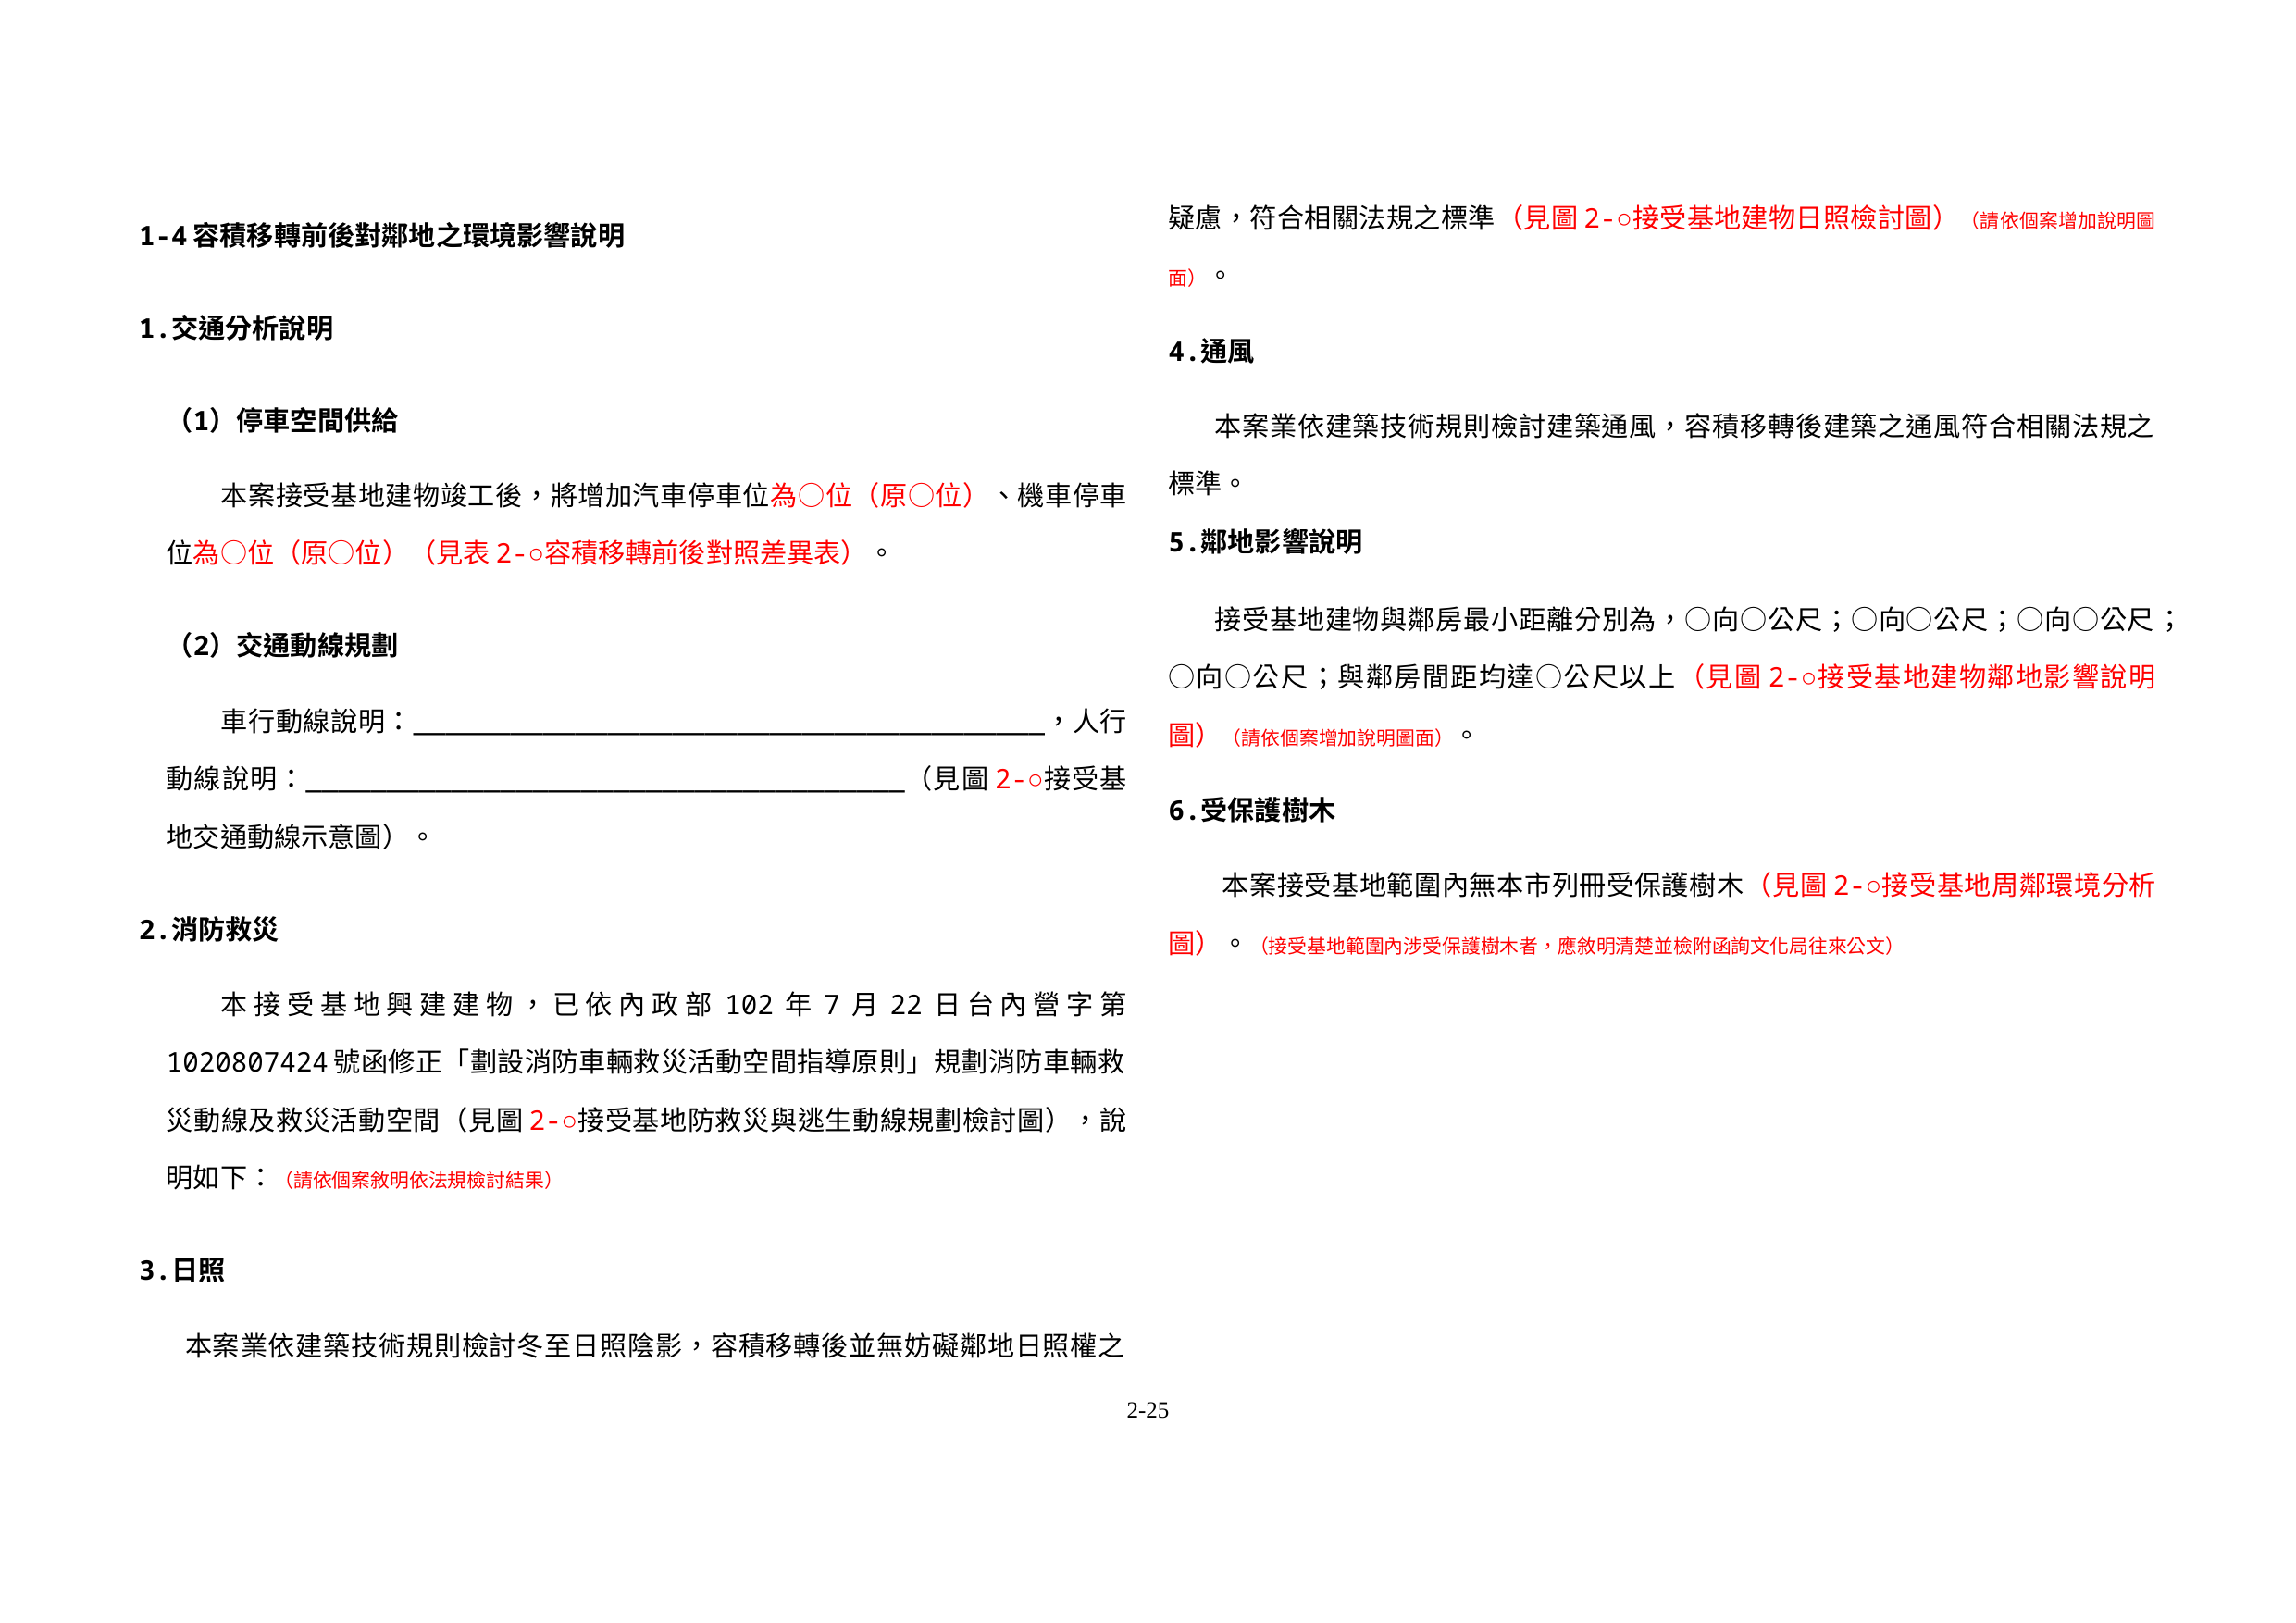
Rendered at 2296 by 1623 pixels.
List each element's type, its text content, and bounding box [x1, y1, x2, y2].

text 本案業依建築技術規則檢討冬至日照陰影，容積移轉後並無妨礙鄰地日照權之 [139, 1306, 1127, 1363]
text 1-4容積移轉前後對鄰地之環境影響說明 [139, 195, 1127, 253]
text 本接受基地興建建物，已依內政部102年7月22日台內營字第1020807424號函修正「劃設消防車輛救災活動空間指導原則」規劃消防車輛救災動線及救災活動空間（見圖2-○接受基地防救災與逃生動線規劃檢討圖），說明如下：（請依個案敘明依法規檢討結果） [166, 964, 1127, 1196]
text 本案接受基地範圍內無本市列冊受保護樹木（見圖2-○接受基地周鄰環境分析圖）。（接受基地範圍內涉受保護樹木者，應敘明清楚並檢附函詢文化局往來公文） [1168, 845, 2156, 960]
text 3.日照 [139, 1230, 1127, 1288]
text 2.消防救災 [139, 889, 1127, 947]
text 4.通風 [1168, 311, 2156, 368]
text 疑慮，符合相關法規之標準（見圖2-○接受基地建物日照檢討圖）（請依個案增加說明圖面）。 [1168, 178, 2156, 293]
text （2）交通動線規劃 [139, 605, 1127, 663]
text 6.受保護樹木 [1168, 770, 2156, 827]
text 1.交通分析說明 [139, 288, 1127, 345]
text 本案接受基地建物竣工後，將增加汽車停車位為○位（原○位）、機車停車位為○位（原○位）（見表2-○容積移轉前後對照差異表）。 [166, 455, 1127, 571]
text 車行動線說明：_______________________________________，人行動線說明：_____________________________________（見圖2-○接受基地交通動線示意圖）。 [166, 681, 1127, 854]
text 接受基地建物與鄰房最小距離分別為，○向○公尺；○向○公尺；○向○公尺；○向○公尺；與鄰房間距均達○公尺以上（見圖2-○接受基地建物鄰地影響說明圖）（請依個案增加說明圖面）。 [1168, 579, 2156, 752]
text 本案業依建築技術規則檢討建築通風，容積移轉後建築之通風符合相關法規之標準。 [1168, 386, 2156, 502]
text 5.鄰地影響說明 [1168, 502, 2156, 559]
text （1）停車空間供給 [139, 380, 1127, 438]
